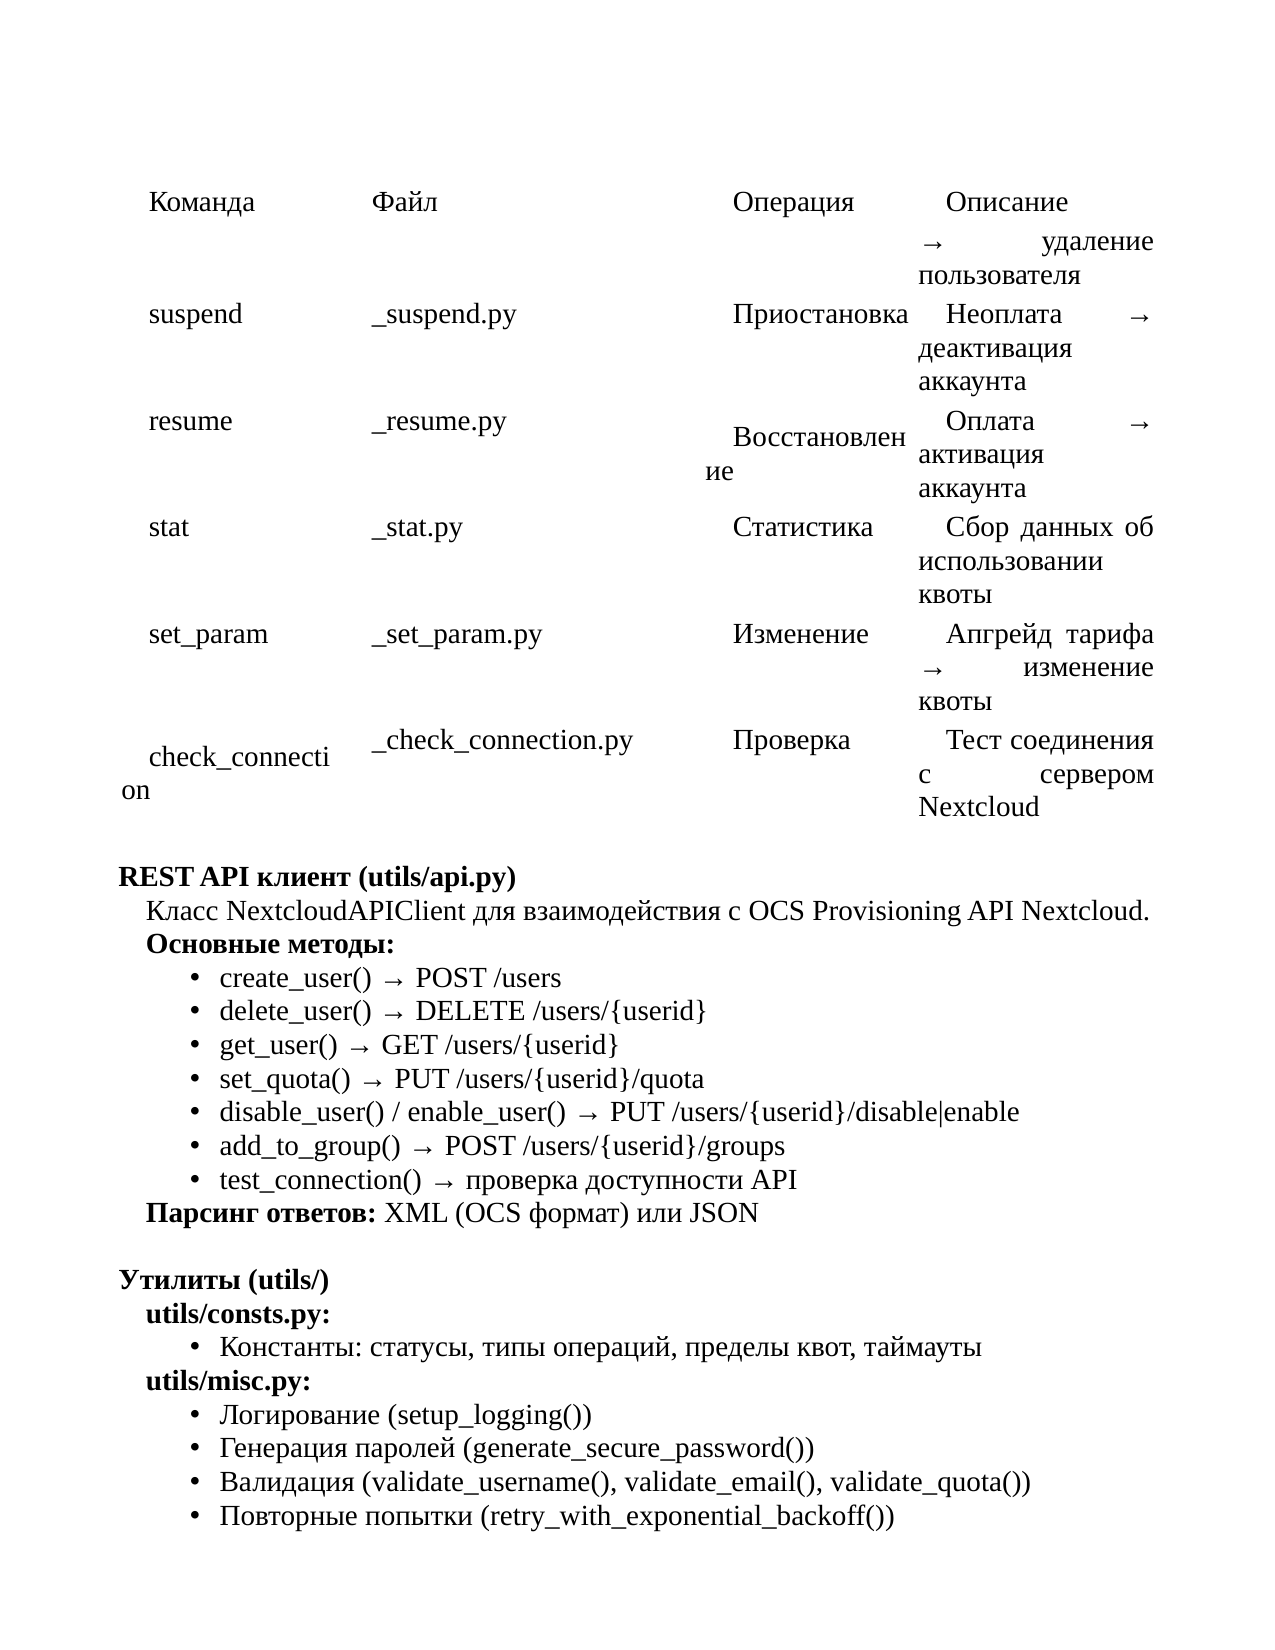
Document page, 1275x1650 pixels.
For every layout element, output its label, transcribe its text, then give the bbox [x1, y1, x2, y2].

list delete_user() → DELETE /users/{userid} [162, 993, 1157, 1027]
table_cell Оплата → активация аккаунта [915, 400, 1157, 506]
list Повторные попытки (retry_with_exponential_backoff()) [162, 1498, 1157, 1531]
table_cell Приостановка [702, 294, 915, 400]
list Генерация паролей (generate_secure_password()) [162, 1430, 1157, 1464]
table_header Операция [702, 181, 915, 221]
table_cell Изменение [702, 613, 915, 719]
table_cell Сбор данных об использовании квоты [915, 506, 1157, 613]
list Константы: статусы, типы операций, пределы квот, таймауты [162, 1329, 1157, 1363]
list set_quota() → PUT /users/{userid}/quota [162, 1061, 1157, 1094]
table_cell stat [118, 506, 341, 613]
table_cell Апгрейд тарифа → изменение квоты [915, 613, 1157, 719]
text REST API клиент (utils/api.py) [118, 859, 1157, 893]
table_cell → удаление пользователя [915, 221, 1157, 293]
text Утилиты (utils/) [118, 1262, 1157, 1296]
text Основные методы: [118, 926, 1157, 960]
table_cell Неоплата → деактивация аккаунта [915, 294, 1157, 400]
table_header Команда [118, 181, 341, 221]
table_cell Проверка [702, 719, 915, 826]
table_cell _set_param.py [341, 613, 702, 719]
list disable_user() / enable_user() → PUT /users/{userid}/disable|enable [162, 1094, 1157, 1128]
text utils/consts.py: [118, 1296, 1157, 1329]
table_cell [702, 221, 915, 293]
table_cell Тест соединения с сервером Nextcloud [915, 719, 1157, 826]
list test_connection() → проверка доступности API [162, 1162, 1157, 1195]
table_header Файл [341, 181, 702, 221]
text Парсинг ответов: XML (OCS формат) или JSON [118, 1195, 1157, 1229]
table_cell check_connection [118, 719, 341, 826]
table_cell _stat.py [341, 506, 702, 613]
table_cell Статистика [702, 506, 915, 613]
table_cell [341, 221, 702, 293]
list get_user() → GET /users/{userid} [162, 1027, 1157, 1061]
text Класс NextcloudAPIClient для взаимодействия с OCS Provisioning API Nextcloud. [118, 893, 1157, 926]
table_cell resume [118, 400, 341, 506]
list Логирование (setup_logging()) [162, 1397, 1157, 1430]
table_cell _suspend.py [341, 294, 702, 400]
table_cell _check_connection.py [341, 719, 702, 826]
list Валидация (validate_username(), validate_email(), validate_quota()) [162, 1464, 1157, 1498]
table_cell set_param [118, 613, 341, 719]
table_cell Восстановление [702, 400, 915, 506]
table_cell suspend [118, 294, 341, 400]
table_header Описание [915, 181, 1157, 221]
list add_to_group() → POST /users/{userid}/groups [162, 1128, 1157, 1162]
list create_user() → POST /users [162, 960, 1157, 993]
table_cell [118, 221, 341, 293]
text utils/misc.py: [118, 1363, 1157, 1397]
table_cell _resume.py [341, 400, 702, 506]
